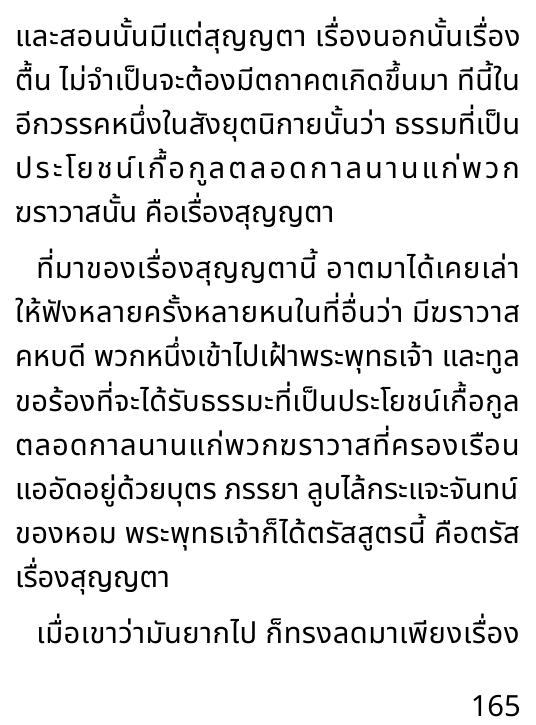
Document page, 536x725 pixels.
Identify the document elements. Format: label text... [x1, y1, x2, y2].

text และสอนนั้นมีแต่สุญญตา เรื่องนอกนั้นเรื่องตื้น ไม่จำเป็นจะต้องมีตถาคตเกิดขึ้นมา ทีนี้ในอีกวรรคหนึ่งในสังยุตนิกายนั้นว่า ธรรมที่เป็นประโยชน์เกื้อกูลตลอดกาลนานแก่พวกฆราวาสนั้น คือเรื่องสุญญตา [15, 15, 521, 235]
text เมื่อเขาว่ามันยากไป ก็ทรงลดมาเพียงเรื่อง [15, 613, 521, 657]
text ที่มาของเรื่องสุญญตานี้ อาตมาได้เคยเล่าให้ฟังหลายครั้งหลายหนในที่อื่นว่า มีฆราวาส คหบดี พวกหนึ่งเข้าไปเฝ้าพระพุทธเจ้า และทูลขอร้องที่จะได้รับธรรมะที่เป็นประโยชน์เกื้อกูลตลอดกาลนานแก่พวกฆราวาสที่ครองเรือน แออัดอยู่ด้วยบุตร ภรรยา ลูบไล้กระแจะจันทน์ของหอม พระพุทธเจ้าก็ได้ตรัสสูตรนี้ คือตรัสเรื่องสุญญตา [15, 248, 521, 600]
